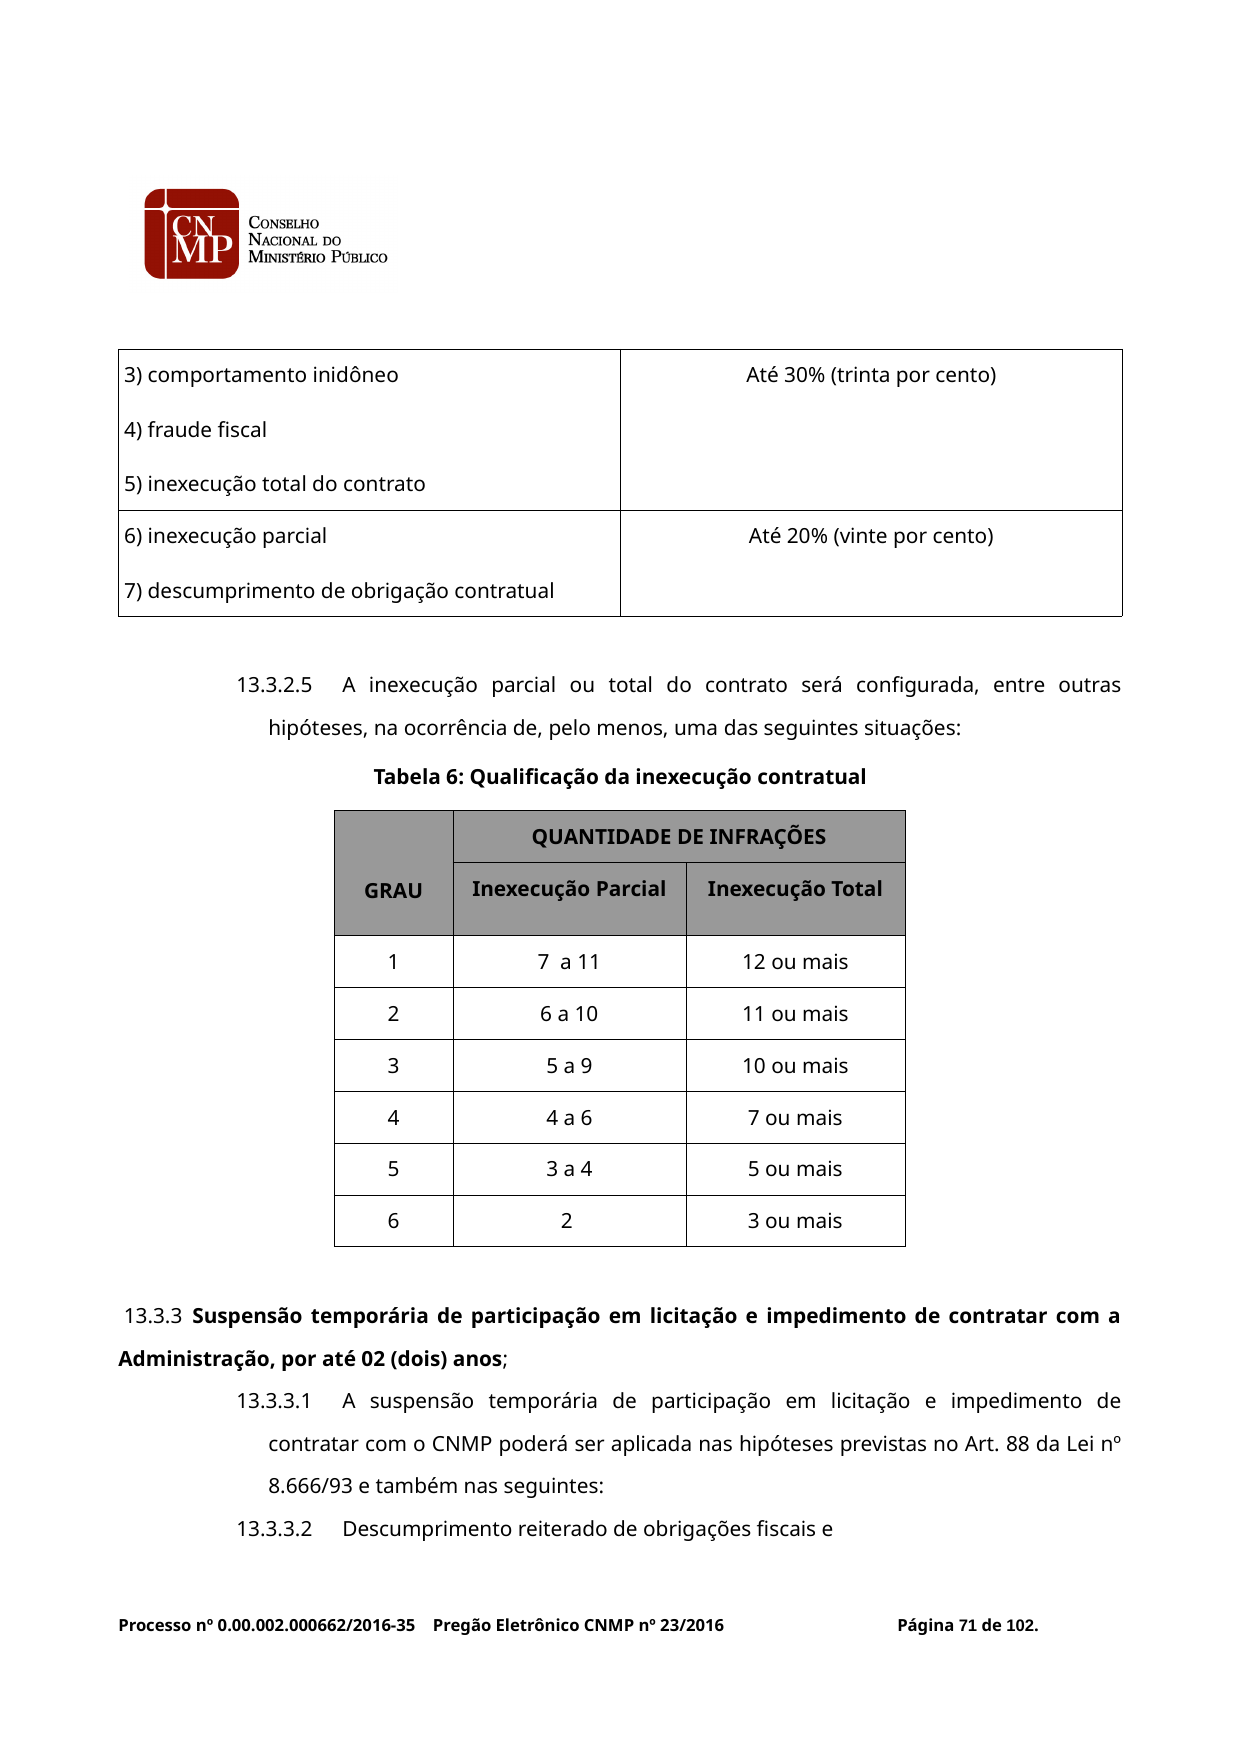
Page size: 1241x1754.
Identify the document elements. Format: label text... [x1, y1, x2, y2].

table_cell 3 [335, 1040, 453, 1091]
list Suspensão temporária de participação em licitação e impedimento de contratar com a Administração, por até 02 (dois) anos; [118, 1301, 1122, 1372]
table_cell 7 a 11 [454, 936, 686, 987]
table_cell 10 ou mais [687, 1040, 905, 1091]
table_cell 5 [335, 1144, 453, 1194]
table_cell 6 [335, 1196, 453, 1246]
table_cell 2 [335, 988, 453, 1039]
picture [128, 175, 398, 293]
list Descumprimento reiterado de obrigações fiscais e [231, 1514, 1122, 1542]
list A suspensão temporária de participação em licitação e impedimento de contratar com o CNMP poderá ser aplicada nas hipóteses previstas no Art. 88 da Lei nº 8.666/93 e também nas seguintes: [231, 1386, 1122, 1500]
table_cell 2 [454, 1196, 686, 1246]
table_header GRAU [335, 811, 453, 935]
table_cell 4 [335, 1092, 453, 1143]
table_cell 6 a 10 [454, 988, 686, 1039]
table_cell Inexecução Total [687, 863, 905, 935]
table_cell 1 [335, 936, 453, 987]
table_cell 3) comportamento inidôneo 4) fraude fiscal 5) inexecução total do contrato [119, 350, 620, 510]
table_cell 6) inexecução parcial 7) descumprimento de obrigação contratual [119, 511, 620, 616]
table_cell 5 a 9 [454, 1040, 686, 1091]
table_cell Inexecução Parcial [454, 863, 686, 935]
table_cell 3 a 4 [454, 1144, 686, 1194]
table_cell 7 ou mais [687, 1092, 905, 1143]
text Tabela 6: Qualificação da inexecução contratual [118, 762, 1122, 790]
table_cell 11 ou mais [687, 988, 905, 1039]
list A inexecução parcial ou total do contrato será configurada, entre outras hipóteses, na ocorrência de, pelo menos, uma das seguintes situações: [231, 671, 1122, 742]
table_header QUANTIDADE DE INFRAÇÕES [454, 811, 905, 862]
table_cell 4 a 6 [454, 1092, 686, 1143]
table_cell Até 20% (vinte por cento) [621, 511, 1122, 616]
table_cell 5 ou mais [687, 1144, 905, 1194]
table_cell 12 ou mais [687, 936, 905, 987]
table_cell 3 ou mais [687, 1196, 905, 1246]
table_cell Até 30% (trinta por cento) [621, 350, 1122, 510]
